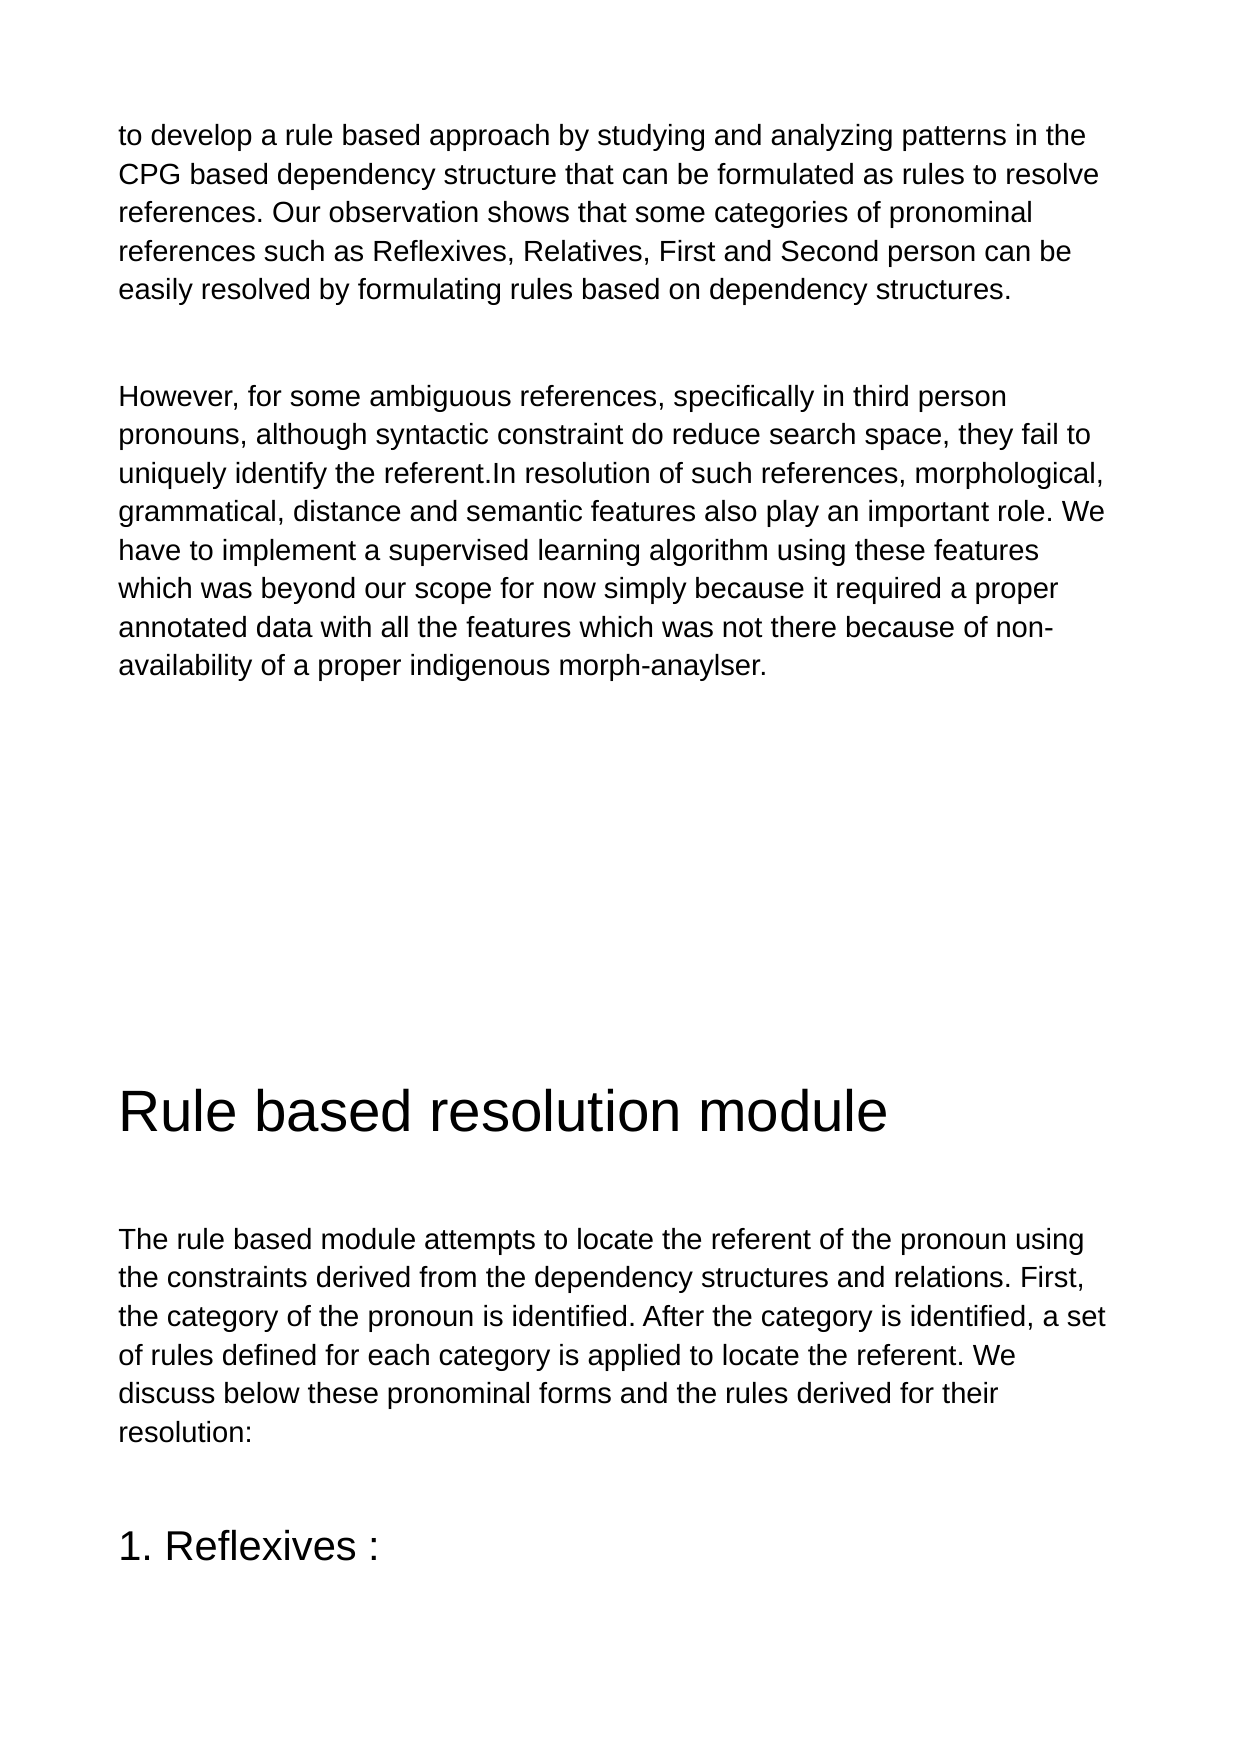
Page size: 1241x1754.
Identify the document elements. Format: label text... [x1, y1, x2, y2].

text However, for some ambiguous references, specifically in third person pronouns, although syntactic constraint do reduce search space, they fail to uniquely identify the referent.In resolution of such references, morphological, grammatical, distance and semantic features also play an important role. We have to implement a supervised learning algorithm using these features which was beyond our scope for now simply because it required a proper annotated data with all the features which was not there because of non-availability of a proper indigenous morph-anaylser. [118, 378, 1122, 682]
text Rule based resolution module [118, 1077, 1122, 1144]
text to develop a rule based approach by studying and analyzing patterns in the CPG based dependency structure that can be formulated as rules to resolve references. Our observation shows that some categories of pronominal references such as Reflexives, Relatives, First and Second person can be easily resolved by formulating rules based on dependency structures. [118, 118, 1122, 306]
text The rule based module attempts to locate the referent of the pronoun using the constraints derived from the dependency structures and relations. First, the category of the pronoun is identified. After the category is identified, a set of rules defined for each category is applied to locate the referent. We discuss below these pronominal forms and the rules derived for their resolution: [118, 1222, 1122, 1448]
text 1. Reflexives : [118, 1521, 1122, 1569]
